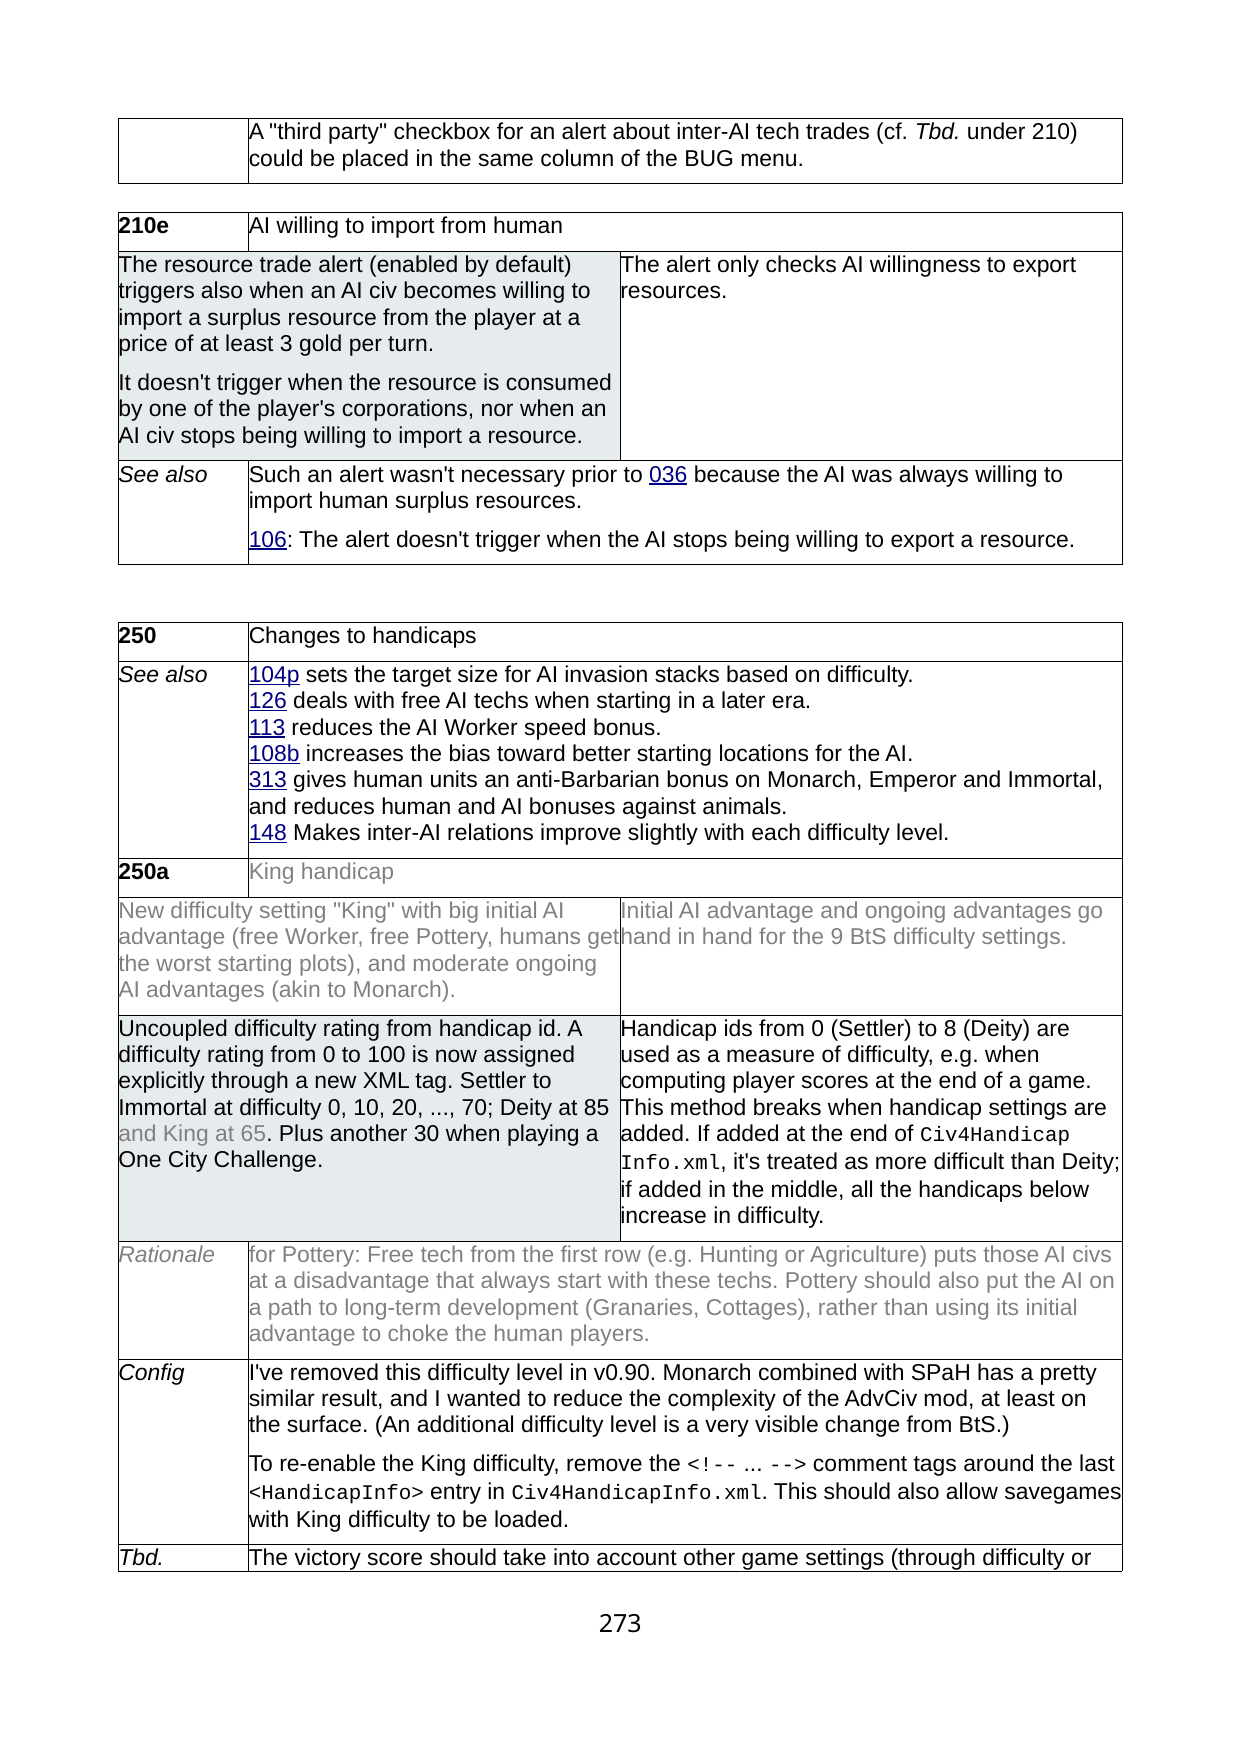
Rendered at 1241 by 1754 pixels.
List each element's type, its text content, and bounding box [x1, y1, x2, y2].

table_cell The victory score should take into account other game settings (through difficulty or [249, 1545, 1122, 1571]
table_cell Rationale [119, 1242, 248, 1358]
table_cell 250a [119, 859, 248, 897]
table_cell Uncoupled difficulty rating from handicap id. A difficulty rating from 0 to 100 is now assigned explicitly through a new XML tag. Settler to Immortal at difficulty 0, 10, 20, ..., 70; Deity at 85 and King at 65. Plus another 30 when playing a One City Challenge. [119, 1016, 620, 1241]
table_cell King handicap [249, 859, 1122, 897]
table_header Changes to handicaps [249, 623, 1122, 661]
table_cell The alert only checks AI willingness to export resources. [621, 252, 1122, 460]
table_cell I've removed this difficulty level in v0.90. Monarch combined with SPaH has a pretty similar result, and I wanted to reduce the complexity of the AdvCiv mod, at least on the surface. (An additional difficulty level is a very visible change from BtS.) To re-enable the King difficulty, remove the <!-- ... --> comment tags around the last <HandicapInfo> entry in Civ4HandicapInfo.xml. This should also allow savegames with King difficulty to be loaded. [249, 1360, 1122, 1544]
table_cell The resource trade alert (enabled by default) triggers also when an AI civ becomes willing to import a surplus resource from the player at a price of at least 3 gold per turn. It doesn't trigger when the resource is consumed by one of the player's corporations, nor when an AI civ stops being willing to import a resource. [119, 252, 620, 460]
table_cell Handicap ids from 0 (Settler) to 8 (Deity) are used as a measure of difficulty, e.g. when computing player scores at the end of a game. This method breaks when handicap settings are added. If added at the end of Civ4Handicap Info.xml, it's treated as more difficult than Deity; if added in the middle, all the handicaps below increase in difficulty. [621, 1016, 1122, 1241]
table_cell A "third party" checkbox for an alert about inter-AI tech trades (cf. Tbd. under 210) could be placed in the same column of the BUG menu. [249, 119, 1122, 183]
table_cell Config [119, 1360, 248, 1544]
table_cell Tbd. [119, 1545, 248, 1571]
table_cell Such an alert wasn't necessary prior to 036 because the AI was always willing to import human surplus resources. 106: The alert doesn't trigger when the AI stops being willing to export a resource. [249, 461, 1122, 564]
table_cell See also [119, 461, 248, 564]
table_cell [119, 119, 248, 183]
table_cell 104p sets the target size for AI invasion stacks based on difficulty. 126 deals with free AI techs when starting in a later era. 113 reduces the AI Worker speed bonus. 108b increases the bias toward better starting locations for the AI. 313 gives human units an anti-Barbarian bonus on Monarch, Emperor and Immortal, and reduces human and AI bonuses against animals. 148 Makes inter-AI relations improve slightly with each difficulty level. [249, 662, 1122, 858]
table_header 250 [119, 623, 248, 661]
table_header AI willing to import from human [249, 213, 1122, 251]
table_cell New difficulty setting "King" with big initial AI advantage (free Worker, free Pottery, humans get the worst starting plots), and moderate ongoing AI advantages (akin to Monarch). [119, 898, 620, 1014]
table_cell See also [119, 662, 248, 858]
table_cell Initial AI advantage and ongoing advantages go hand in hand for the 9 BtS difficulty settings. [621, 898, 1122, 1014]
table_cell for Pottery: Free tech from the first row (e.g. Hunting or Agriculture) puts those AI civs at a disadvantage that always start with these techs. Pottery should also put the AI on a path to long-term development (Granaries, Cottages), rather than using its initial advantage to choke the human players. [249, 1242, 1122, 1358]
table_header 210e [119, 213, 248, 251]
